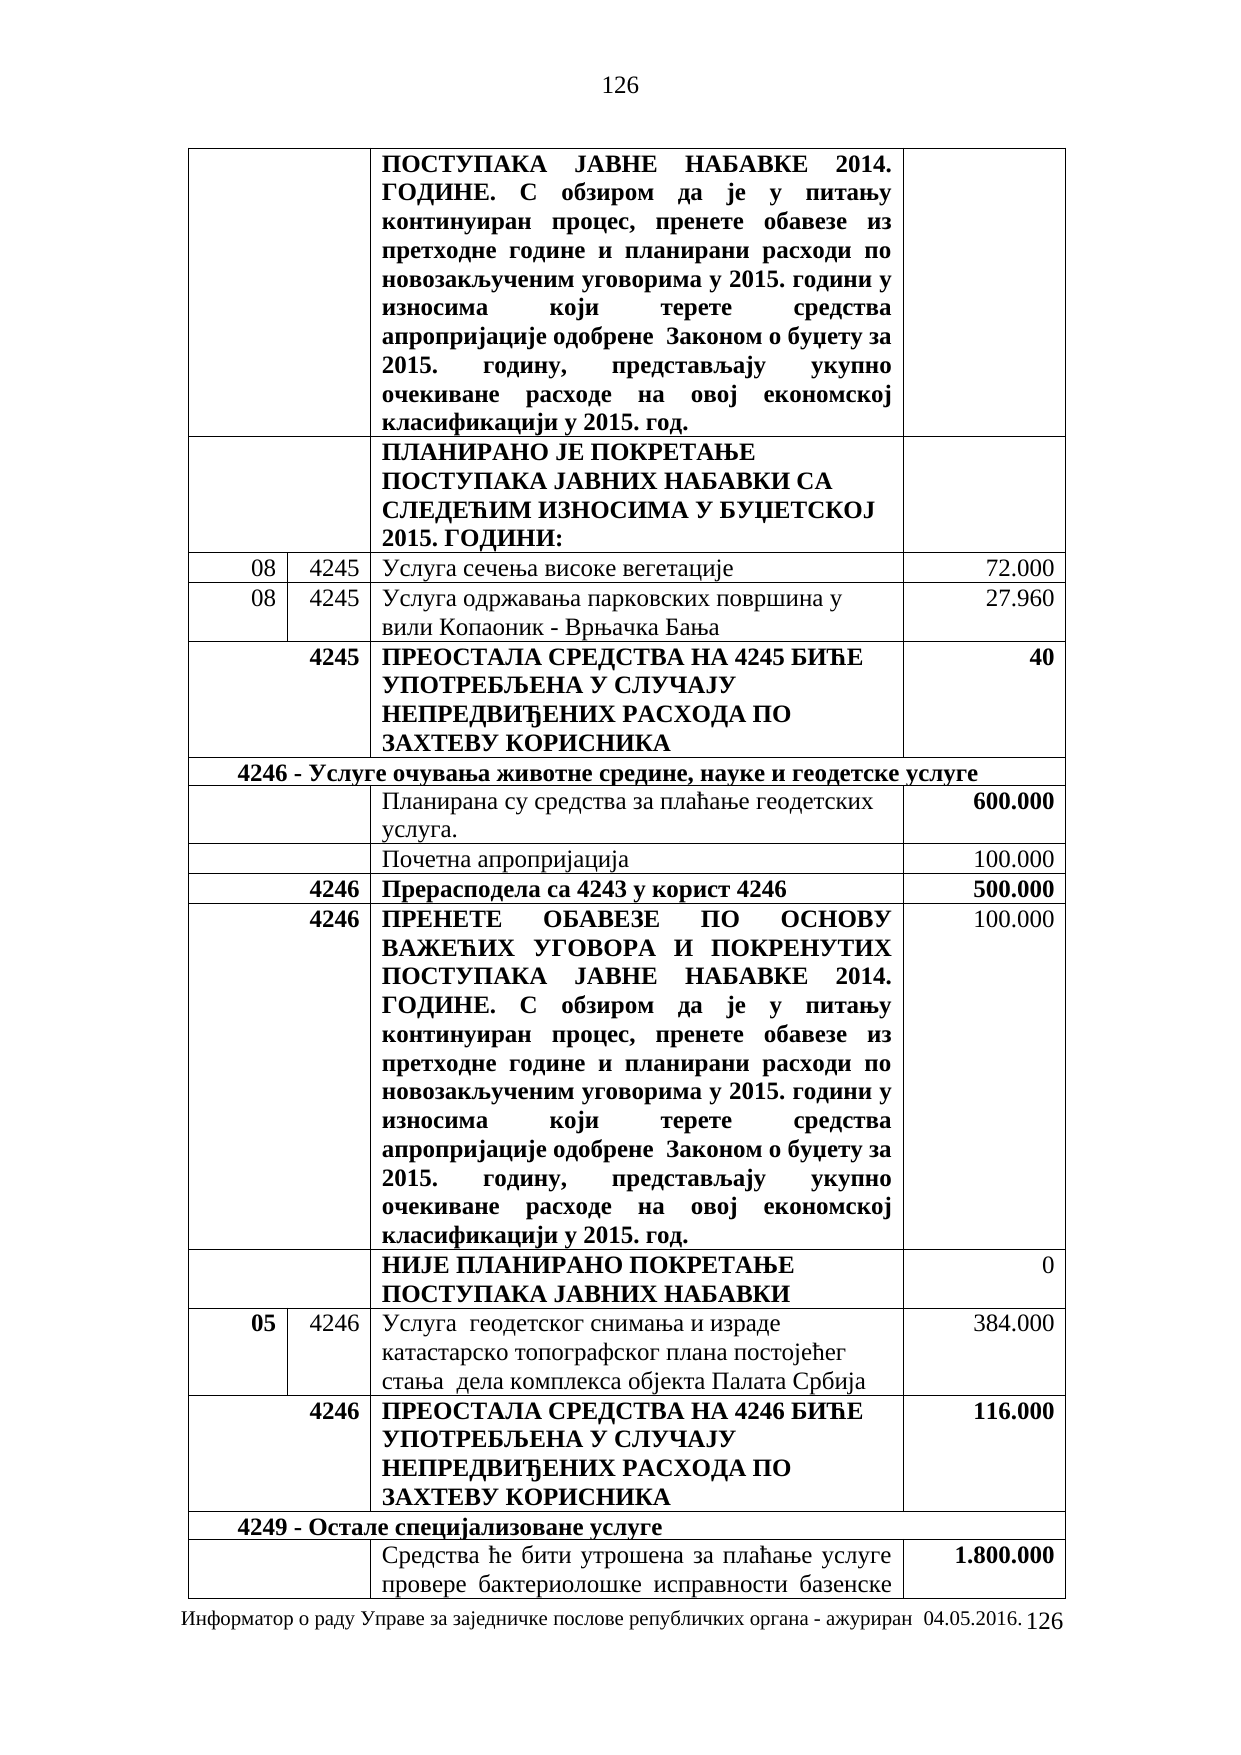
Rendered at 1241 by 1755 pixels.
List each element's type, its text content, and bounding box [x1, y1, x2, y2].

table_cell 4249 - Остале специјализоване услуге [189, 1512, 1065, 1539]
table_cell 27.960 [904, 583, 1065, 641]
table_cell 08 [189, 553, 287, 582]
table_cell [189, 437, 370, 552]
table_cell 600.000 [904, 786, 1065, 843]
table_cell 4245 [288, 583, 370, 641]
table_cell 05 [189, 1309, 287, 1395]
table_cell ПРЕОСТАЛА СРЕДСТВА НА 4246 БИЋЕ УПОТРЕБЉЕНА У СЛУЧАЈУ НЕПРЕДВИЂЕНИХ РАСХОДА ПО ЗАХТЕВУ КОРИСНИКА [371, 1396, 903, 1511]
table_cell ПРЕНЕТЕ ОБАВЕЗЕ ПО ОСНОВУ ВАЖЕЋИХ УГОВОРА И ПОКРЕНУТИХ ПОСТУПАКА ЈАВНЕ НАБАВКЕ 2014. ГОДИНЕ. С обзиром да је у питању континуиран процес, пренете обавезе из претходне године и планирани расходи по новозакљученим уговорима у 2015. години у износима који терете средства апропријације одобрене Законом о буџету за 2015. годину, представљају укупно очекиване расходе на овој економској класификацији у 2015. год. [371, 904, 903, 1249]
table_cell Услуга сечења високе вегетације [371, 553, 903, 582]
table_cell 4245 [189, 642, 370, 757]
table_cell 100.000 [904, 904, 1065, 1249]
table_cell Услуга одржавања парковских површина у вили Копаоник - Врњачка Бања [371, 583, 903, 641]
table_cell 4246 - Услуге очувања животне средине, науке и геодетске услуге [189, 758, 1065, 785]
table_cell 0 [904, 1250, 1065, 1307]
table_cell ПРЕОСТАЛА СРЕДСТВА НА 4245 БИЋЕ УПОТРЕБЉЕНА У СЛУЧАЈУ НЕПРЕДВИЂЕНИХ РАСХОДА ПО ЗАХТЕВУ КОРИСНИКА [371, 642, 903, 757]
table_cell 1.800.000 [904, 1540, 1065, 1597]
table_cell [189, 149, 370, 436]
table_cell [189, 1250, 370, 1307]
table_cell Услуга геодетског снимања и израде катастарско топографског плана постојећег стања дела комплекса објекта Палата Србија [371, 1309, 903, 1395]
table_cell Планирана су средства за плаћање геодетских услуга. [371, 786, 903, 843]
table_cell 116.000 [904, 1396, 1065, 1511]
table_cell 40 [904, 642, 1065, 757]
table_cell [189, 786, 370, 843]
table_cell [904, 437, 1065, 552]
table_cell Средства ће бити утрошена за плаћање услуге провере бактериолошке исправности базенске [371, 1540, 903, 1597]
table_cell 72.000 [904, 553, 1065, 582]
table_cell 4245 [288, 553, 370, 582]
table_cell [189, 844, 370, 873]
table_cell 4246 [189, 874, 370, 903]
table_cell [904, 149, 1065, 436]
table_cell 500.000 [904, 874, 1065, 903]
table_cell НИЈЕ ПЛАНИРАНО ПОКРЕТАЊЕ ПОСТУПАКА ЈАВНИХ НАБАВКИ [371, 1250, 903, 1307]
table_cell ПОСТУПАКА ЈАВНЕ НАБАВКЕ 2014. ГОДИНЕ. С обзиром да је у питању континуиран процес, пренете обавезе из претходне године и планирани расходи по новозакљученим уговорима у 2015. години у износима који терете средства апропријације одобрене Законом о буџету за 2015. годину, представљају укупно очекиване расходе на овој економској класификацији у 2015. год. [371, 149, 903, 436]
table_cell ПЛАНИРАНО ЈЕ ПОКРЕТАЊЕ ПОСТУПАКА ЈАВНИХ НАБАВКИ СА СЛЕДЕЋИМ ИЗНОСИМА У БУЏЕТСКОЈ 2015. ГОДИНИ: [371, 437, 903, 552]
table_cell 4246 [288, 1309, 370, 1395]
table_cell 4246 [189, 904, 370, 1249]
table_cell 4246 [189, 1396, 370, 1511]
table_cell Почетна апропријација [371, 844, 903, 873]
table_cell 384.000 [904, 1309, 1065, 1395]
table_cell Прерасподела са 4243 у корист 4246 [371, 874, 903, 903]
table_cell 08 [189, 583, 287, 641]
table_cell [189, 1540, 370, 1597]
table_cell 100.000 [904, 844, 1065, 873]
